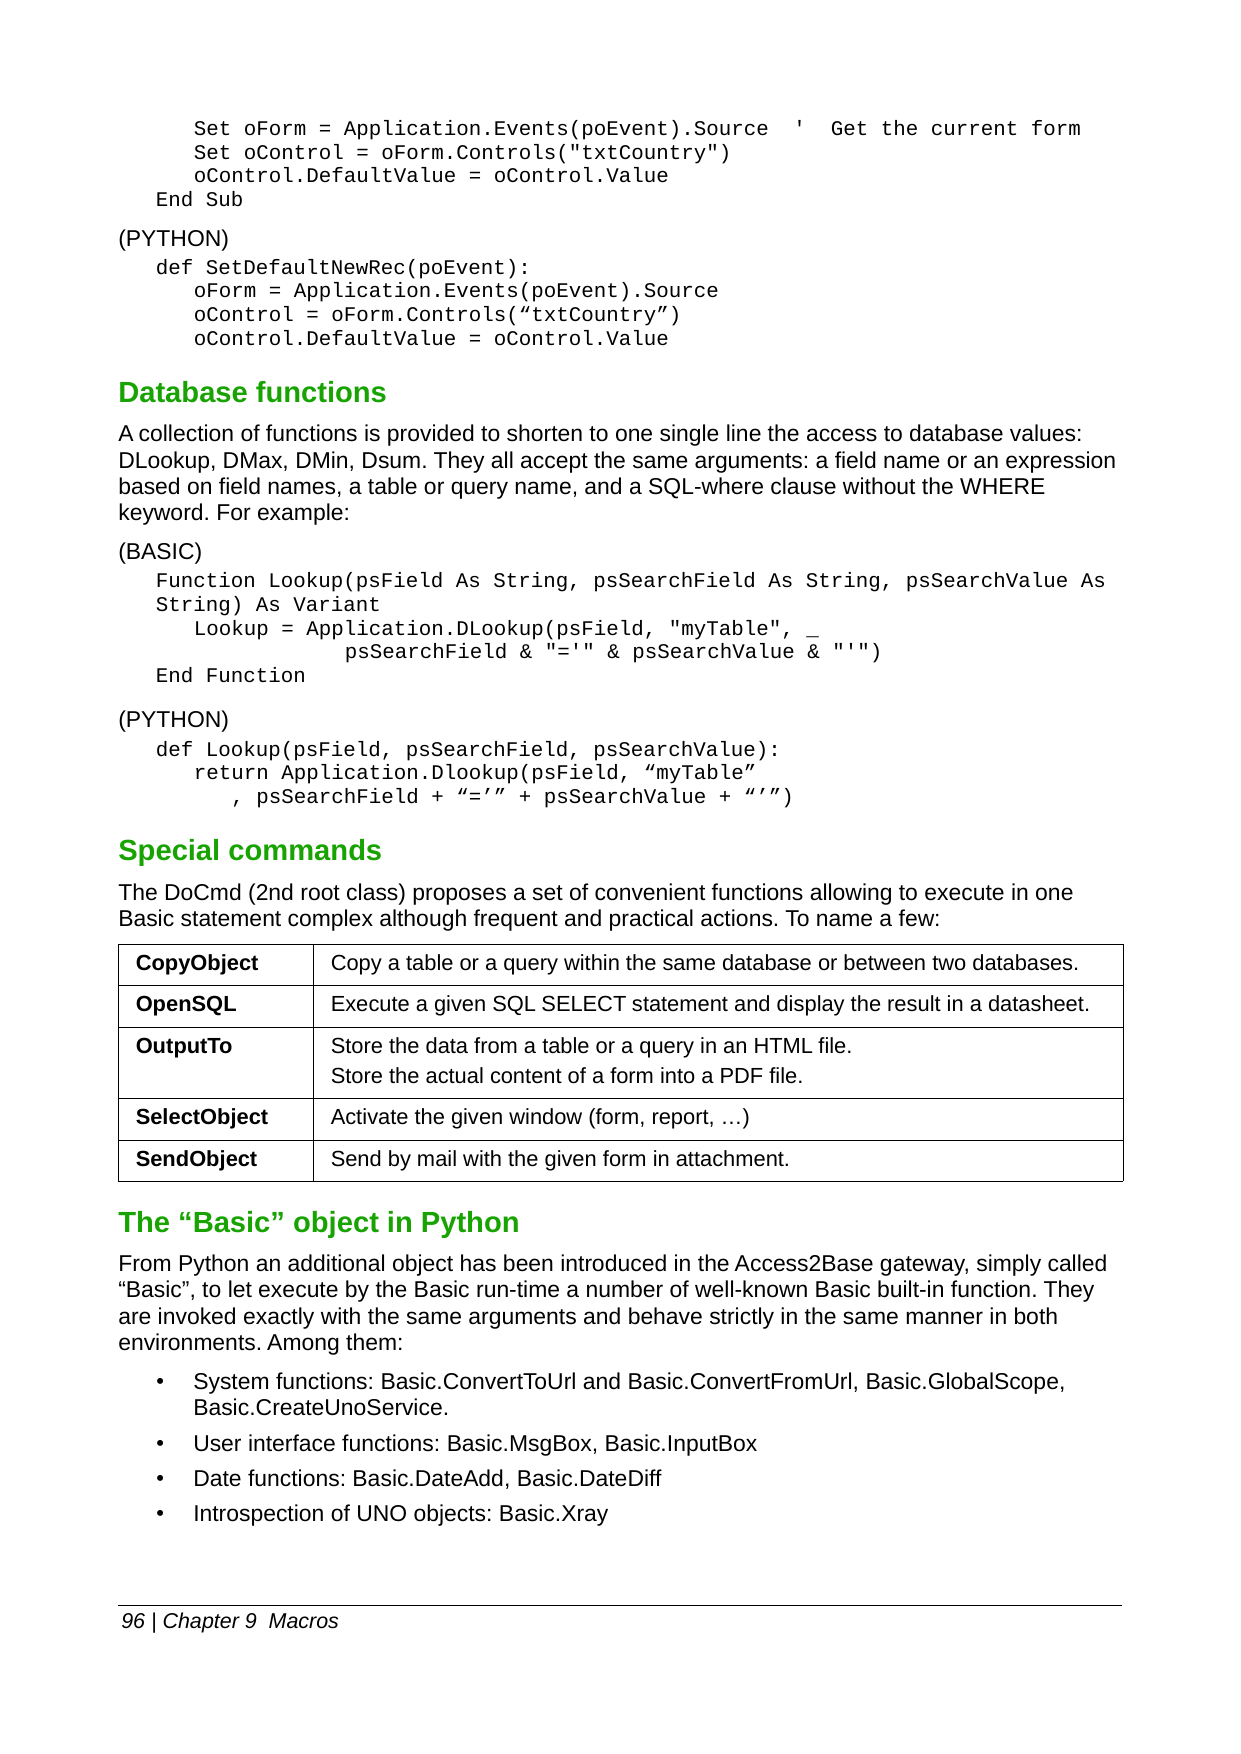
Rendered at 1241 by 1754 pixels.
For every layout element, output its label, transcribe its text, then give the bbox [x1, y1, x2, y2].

text Lookup = Application.DLookup(psField, "myTable", _ [156, 618, 1122, 641]
table_cell SelectObject [119, 1099, 313, 1139]
table_cell Execute a given SQL SELECT statement and display the result in a datasheet. [314, 986, 1123, 1027]
text return Application.Dlookup(psField, “myTable” [156, 762, 1122, 786]
table_header CopyObject [119, 945, 313, 985]
text (BASIC) [118, 538, 1122, 564]
text (PYTHON) [118, 224, 1122, 251]
table_cell OpenSQL [119, 986, 313, 1027]
table_header Copy a table or a query within the same database or between two databases. [314, 945, 1123, 985]
text oForm = Application.Events(poEvent).Source [156, 280, 1122, 304]
text oControl = oForm.Controls(“txtCountry”) [156, 304, 1122, 328]
text def SetDefaultNewRec(poEvent): [156, 257, 1122, 280]
text End Sub [156, 189, 1122, 213]
text From Python an additional object has been introduced in the Access2Base gateway, simply called “Basic”, to let execute by the Basic run-time a number of well-known Basic built-in function. They are invoked exactly with the same arguments and behave strictly in the same manner in both environments. Among them: [118, 1250, 1122, 1356]
list Introspection of UNO objects: Basic.Xray [156, 1500, 1122, 1526]
text The DoCmd (2nd root class) proposes a set of convenient functions allowing to execute in one Basic statement complex although frequent and practical actions. To name a few: [118, 879, 1122, 931]
list User interface functions: Basic.MsgBox, Basic.InputBox [156, 1429, 1122, 1456]
table_cell OutputTo [119, 1028, 313, 1098]
text End Function [156, 665, 1122, 689]
table_cell SendObject [119, 1141, 313, 1181]
text oControl.DefaultValue = oControl.Value [156, 165, 1122, 189]
subtitle Special commands [118, 833, 1122, 867]
subtitle The “Basic” object in Python [118, 1205, 1122, 1238]
table_cell Store the data from a table or a query in an HTML file. Store the actual content of a form into a PDF file. [314, 1028, 1123, 1098]
list Date functions: Basic.DateAdd, Basic.DateDiff [156, 1465, 1122, 1491]
text , psSearchField + “=’” + psSearchValue + “’”) [156, 786, 1122, 810]
table_cell Activate the given window (form, report, …) [314, 1099, 1123, 1139]
text psSearchField & "='" & psSearchValue & "'") [156, 641, 1122, 665]
subtitle Database functions [118, 375, 1122, 408]
text (PYTHON) [118, 706, 1122, 733]
list System functions: Basic.ConvertToUrl and Basic.ConvertFromUrl, Basic.GlobalScope, Basic.CreateUnoService. [156, 1368, 1122, 1421]
text A collection of functions is provided to shorten to one single line the access to database values: DLookup, DMax, DMin, Dsum. They all accept the same arguments: a field name or an expression based on field names, a table or query name, and a SQL-where clause without the WHERE keyword. For example: [118, 420, 1122, 526]
text def Lookup(psField, psSearchField, psSearchValue): [156, 739, 1122, 762]
text oControl.DefaultValue = oControl.Value [156, 328, 1122, 351]
text Set oControl = oForm.Controls("txtCountry") [156, 142, 1122, 165]
text Set oForm = Application.Events(poEvent).Source ' Get the current form [156, 118, 1122, 142]
table_cell Send by mail with the given form in attachment. [314, 1141, 1123, 1181]
text Function Lookup(psField As String, psSearchField As String, psSearchValue As String) As Variant [156, 571, 1122, 618]
